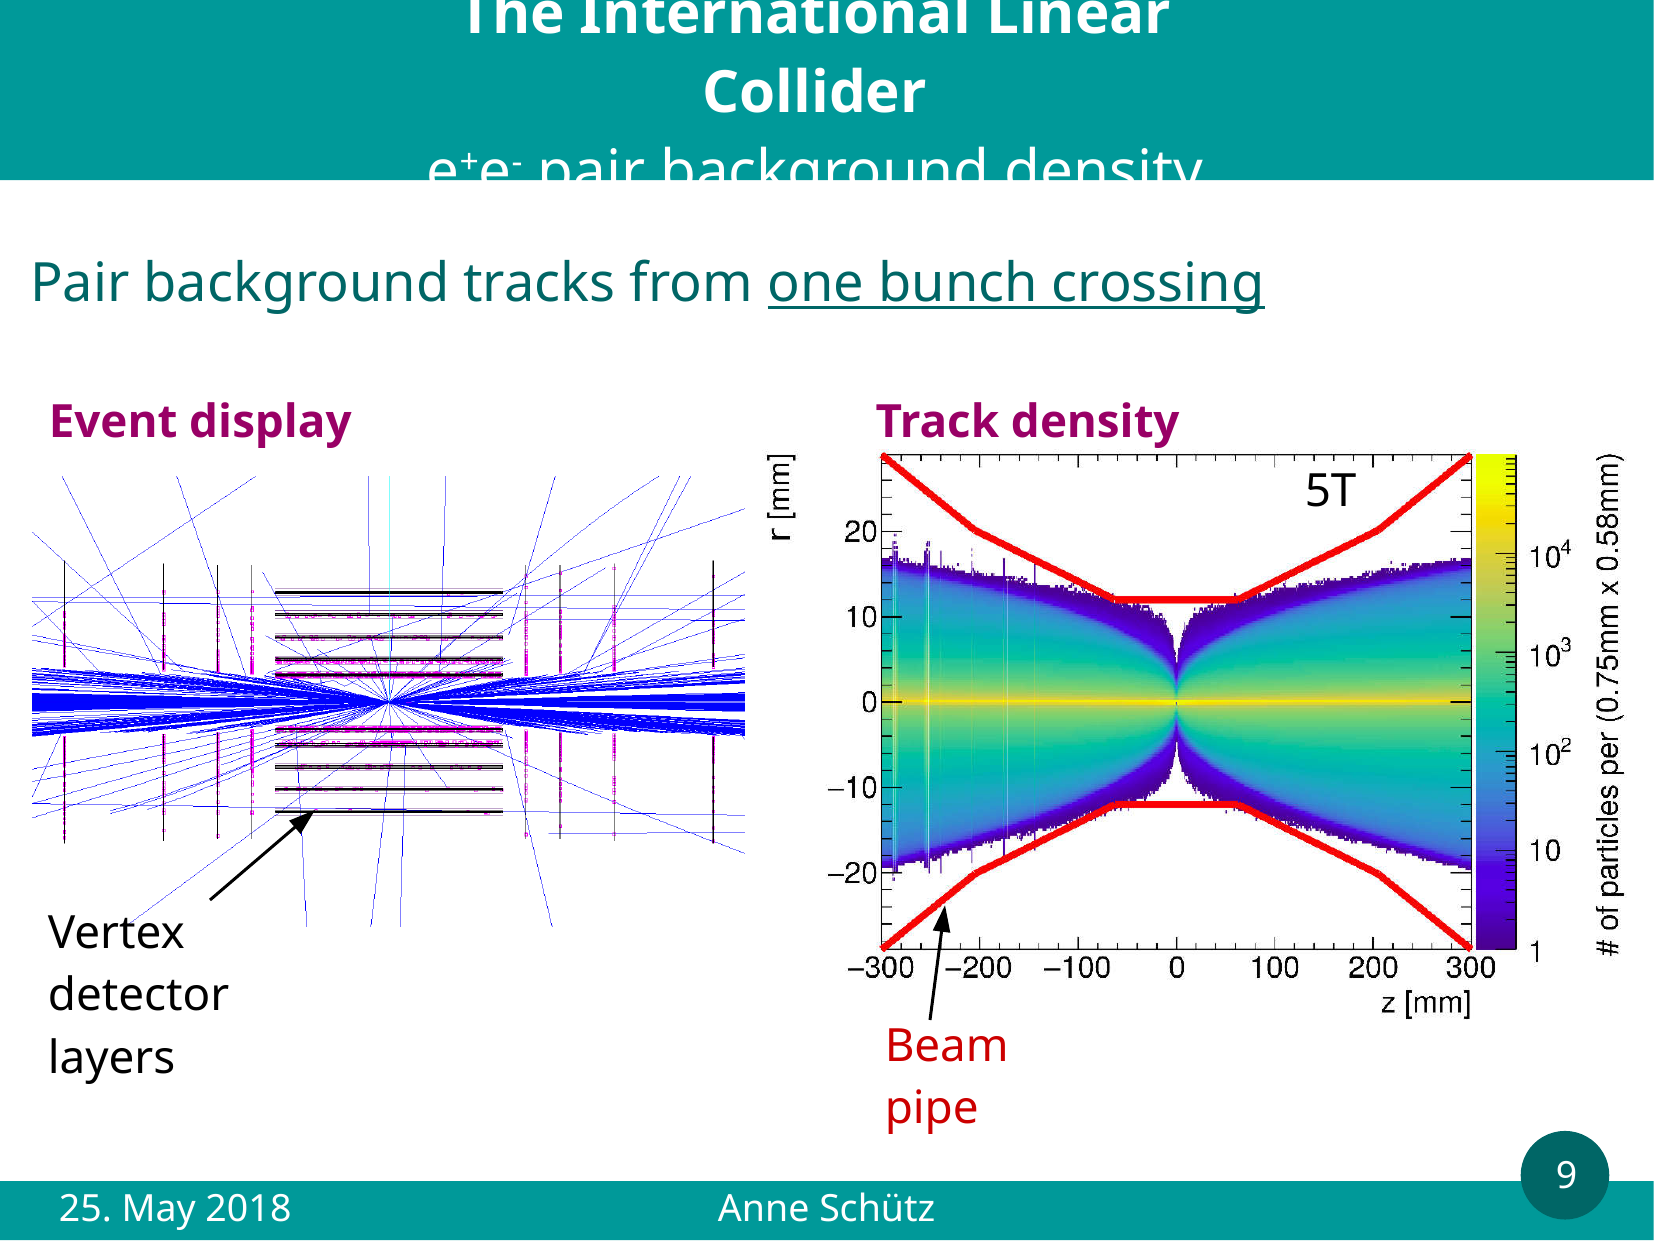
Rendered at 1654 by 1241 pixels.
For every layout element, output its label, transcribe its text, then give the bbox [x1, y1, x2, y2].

text_box Event display [34, 380, 440, 462]
picture [762, 449, 1630, 1021]
title The International Linear Collider e+e- pair background density [426, 0, 1227, 181]
picture [32, 476, 745, 927]
text_box Track density [860, 380, 1280, 462]
text_box 5T [1290, 450, 1381, 531]
text_box Beam pipe [870, 1005, 1096, 1086]
text_box Vertex detector layers [33, 891, 334, 1042]
text_box Pair background tracks from one bunch crossing [30, 237, 1501, 324]
